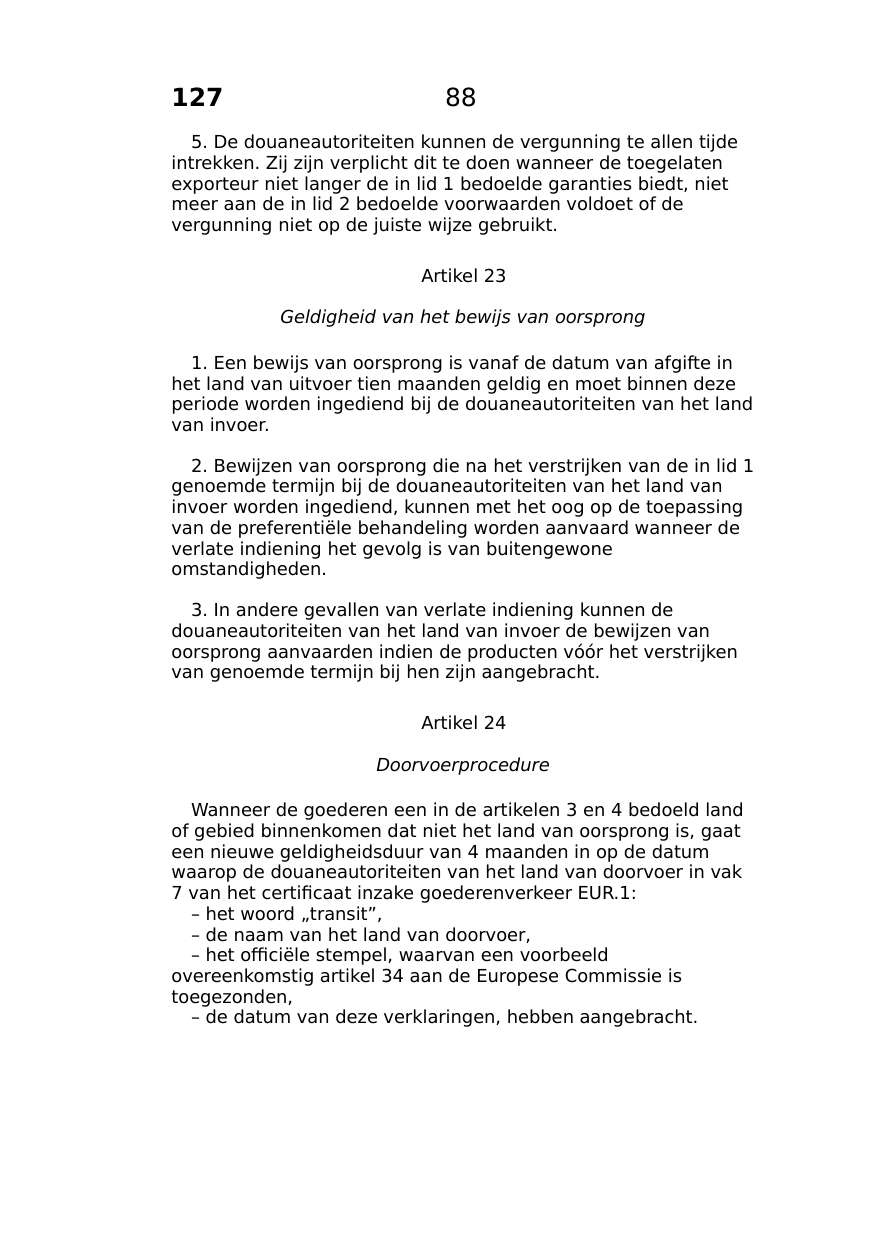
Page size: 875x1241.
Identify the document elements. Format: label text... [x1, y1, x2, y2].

text 5. De douaneautoriteiten kunnen de vergunning te allen tijde intrekken. Zij zijn verplicht dit te doen wanneer de toegelaten exporteur niet langer de in lid 1 bedoelde garanties biedt, niet meer aan de in lid 2 bedoelde voorwaarden voldoet of de vergunning niet op de juiste wijze gebruikt. [171, 132, 756, 236]
text Wanneer de goederen een in de artikelen 3 en 4 bedoeld land of gebied binnenkomen dat niet het land van oorsprong is, gaat een nieuwe geldigheidsduur van 4 maanden in op de datum waarop de douaneautoriteiten van het land van doorvoer in vak 7 van het certificaat inzake goederenverkeer EUR.1: [171, 800, 756, 904]
text 2. Bewijzen van oorsprong die na het verstrijken van de in lid 1 genoemde termijn bij de douaneautoriteiten van het land van invoer worden ingediend, kunnen met het oog op de toepassing van de preferentiële behandeling worden aanvaard wanneer de verlate indiening het gevolg is van buitengewone omstandigheden. [171, 456, 756, 580]
text – de datum van deze verklaringen, hebben aangebracht. [171, 1007, 756, 1028]
subtitle Artikel 23 Geldigheid van het bewijs van oorsprong [171, 266, 756, 328]
text 3. In andere gevallen van verlate indiening kunnen de douaneautoriteiten van het land van invoer de bewijzen van oorsprong aanvaarden indien de producten vóór het verstrijken van genoemde termijn bij hen zijn aangebracht. [171, 600, 756, 683]
text – het officiële stempel, waarvan een voorbeeld overeenkomstig artikel 34 aan de Europese Commissie is toegezonden, [171, 945, 756, 1007]
text 1. Een bewijs van oorsprong is vanaf de datum van afgifte in het land van uitvoer tien maanden geldig en moet binnen deze periode worden ingediend bij de douaneautoriteiten van het land van invoer. [171, 353, 756, 436]
text – het woord „transit”, [171, 904, 756, 924]
text – de naam van het land van doorvoer, [171, 924, 756, 945]
subtitle Artikel 24 Doorvoerprocedure [171, 713, 756, 775]
